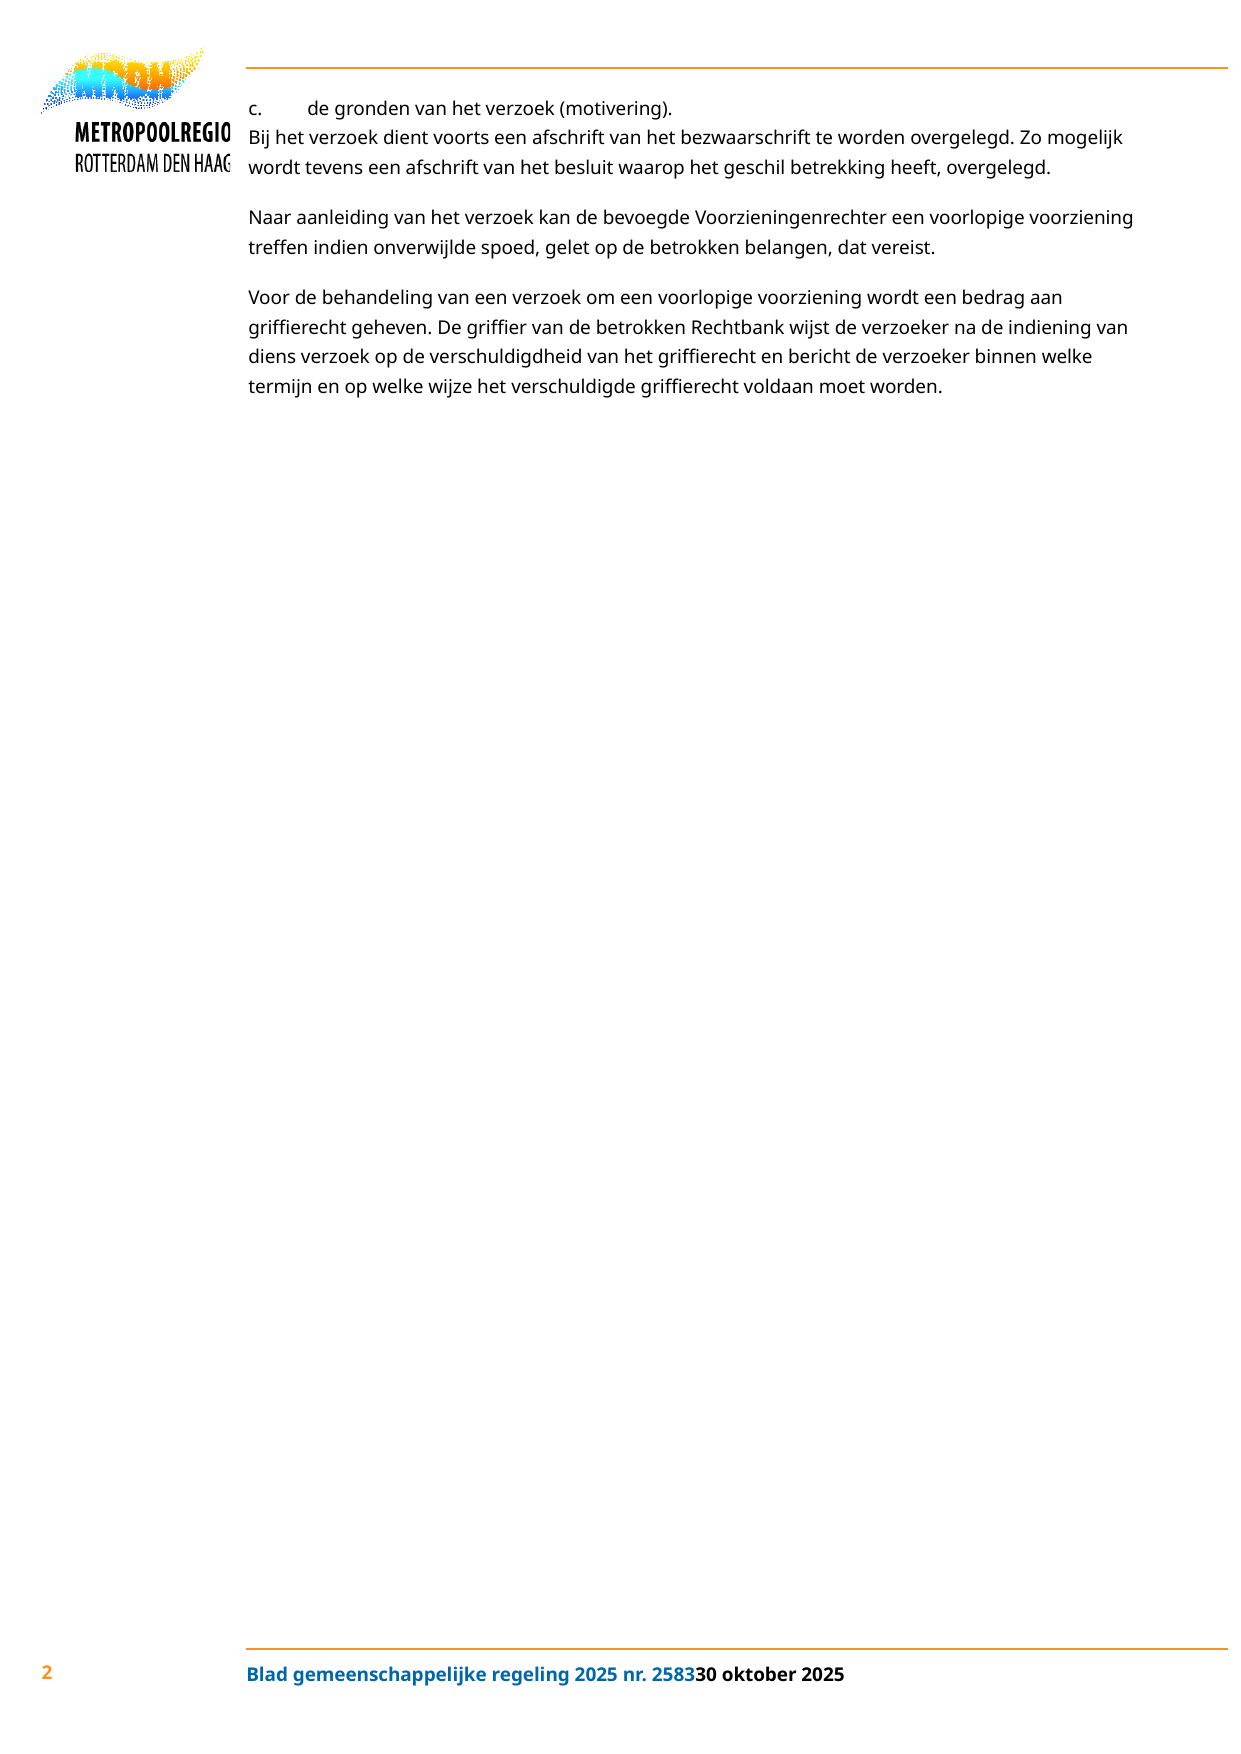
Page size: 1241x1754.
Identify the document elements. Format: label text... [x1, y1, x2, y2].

text Voor de behandeling van een verzoek om een voorlopige voorziening wordt een bedrag aan griffierecht geheven. De griffier van de betrokken Rechtbank wijst de verzoeker na de indiening van diens verzoek op de verschuldigdheid van het griffierecht en bericht de verzoeker binnen welke termijn en op welke wijze het verschuldigde griffierecht voldaan moet worden. [248, 284, 1152, 399]
list de gronden van het verzoek (motivering). [248, 95, 1152, 121]
text Bij het verzoek dient voorts een afschrift van het bezwaarschrift te worden overgelegd. Zo mogelijk wordt tevens een afschrift van het besluit waarop het geschil betrekking heeft, overgelegd. [248, 124, 1152, 180]
text Naar aanleiding van het verzoek kan de bevoegde Voorzieningenrechter een voorlopige voorziening treffen indien onverwijlde spoed, gelet op de betrokken belangen, dat vereist. [248, 204, 1152, 260]
picture [41, 47, 231, 172]
